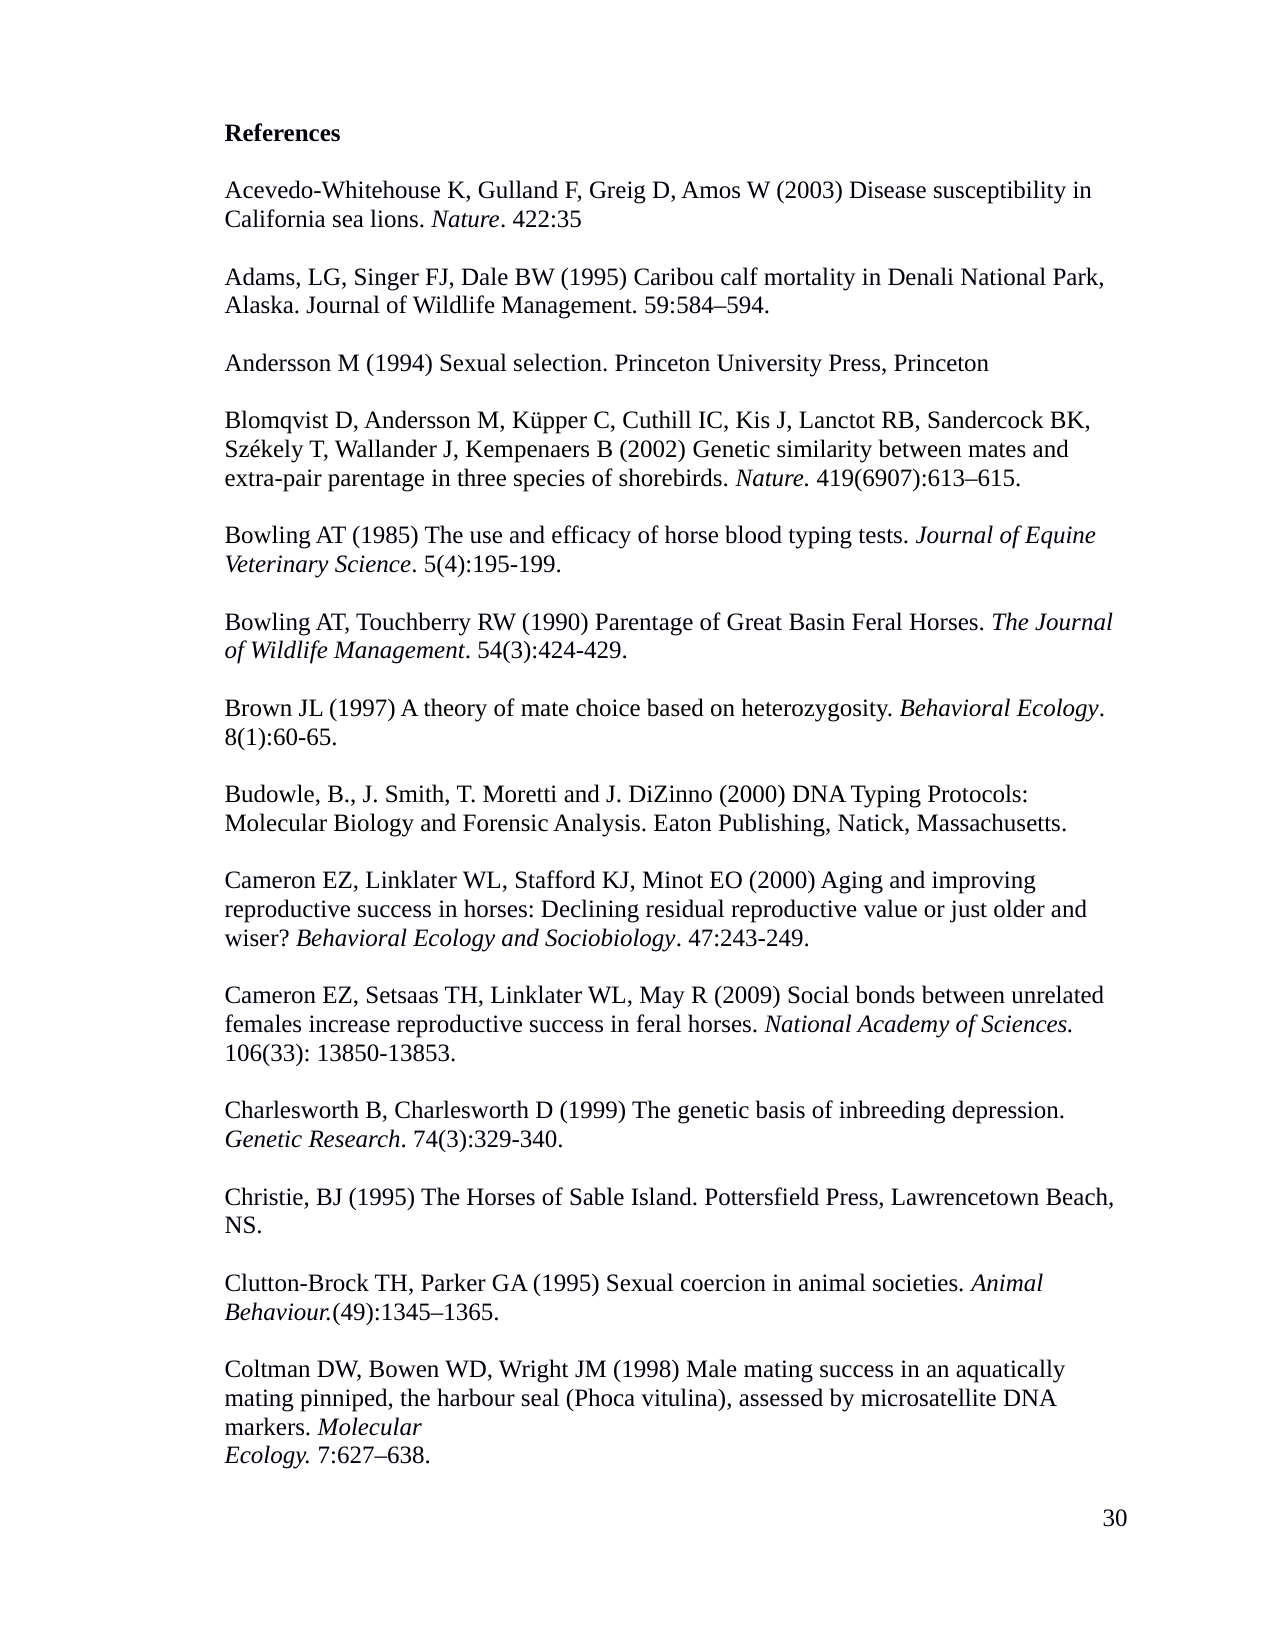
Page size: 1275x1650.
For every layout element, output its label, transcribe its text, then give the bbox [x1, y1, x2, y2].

text Andersson M (1994) Sexual selection. Princeton University Press, Princeton [224, 348, 1127, 377]
text Ecology. 7:627–638. [224, 1441, 1127, 1469]
text Bowling AT, Touchberry RW (1990) Parentage of Great Basin Feral Horses. The Journal of Wildlife Management. 54(3):424-429. [224, 607, 1127, 664]
text Clutton-Brock TH, Parker GA (1995) Sexual coercion in animal societies. Animal Behaviour.(49):1345–1365. [224, 1268, 1127, 1326]
text Bowling AT (1985) The use and efficacy of horse blood typing tests. Journal of Equine Veterinary Science. 5(4):195-199. [224, 521, 1127, 578]
text Coltman DW, Bowen WD, Wright JM (1998) Male mating success in an aquatically mating pinniped, the harbour seal (Phoca vitulina), assessed by microsatellite DNA markers. Molecular [224, 1354, 1127, 1441]
text Brown JL (1997) A theory of mate choice based on heterozygosity. Behavioral Ecology. 8(1):60-65. [224, 693, 1127, 751]
text References [224, 118, 1127, 147]
text Budowle, B., J. Smith, T. Moretti and J. DiZinno (2000) DNA Typing Protocols: Molecular Biology and Forensic Analysis. Eaton Publishing, Natick, Massachusetts. [224, 779, 1127, 837]
text Adams, LG, Singer FJ, Dale BW (1995) Caribou calf mortality in Denali National Park, Alaska. Journal of Wildlife Management. 59:584–594. [224, 262, 1127, 319]
text Acevedo-Whitehouse K, Gulland F, Greig D, Amos W (2003) Disease susceptibility in California sea lions. Nature. 422:35 [224, 176, 1127, 233]
text Cameron EZ, Setsaas TH, Linklater WL, May R (2009) Social bonds between unrelated females increase reproductive success in feral horses. National Academy of Sciences. 106(33): 13850-13853. [224, 981, 1127, 1067]
text Charlesworth B, Charlesworth D (1999) The genetic basis of inbreeding depression. Genetic Research. 74(3):329-340. [224, 1096, 1127, 1153]
text Blomqvist D, Andersson M, Küpper C, Cuthill IC, Kis J, Lanctot RB, Sandercock BK, Székely T, Wallander J, Kempenaers B (2002) Genetic similarity between mates and extra-pair parentage in three species of shorebirds. Nature. 419(6907):613–615. [224, 406, 1127, 492]
text Cameron EZ, Linklater WL, Stafford KJ, Minot EO (2000) Aging and improving reproductive success in horses: Declining residual reproductive value or just older and wiser? Behavioral Ecology and Sociobiology. 47:243-249. [224, 866, 1127, 952]
text Christie, BJ (1995) The Horses of Sable Island. Pottersfield Press, Lawrencetown Beach, NS. [224, 1182, 1127, 1239]
